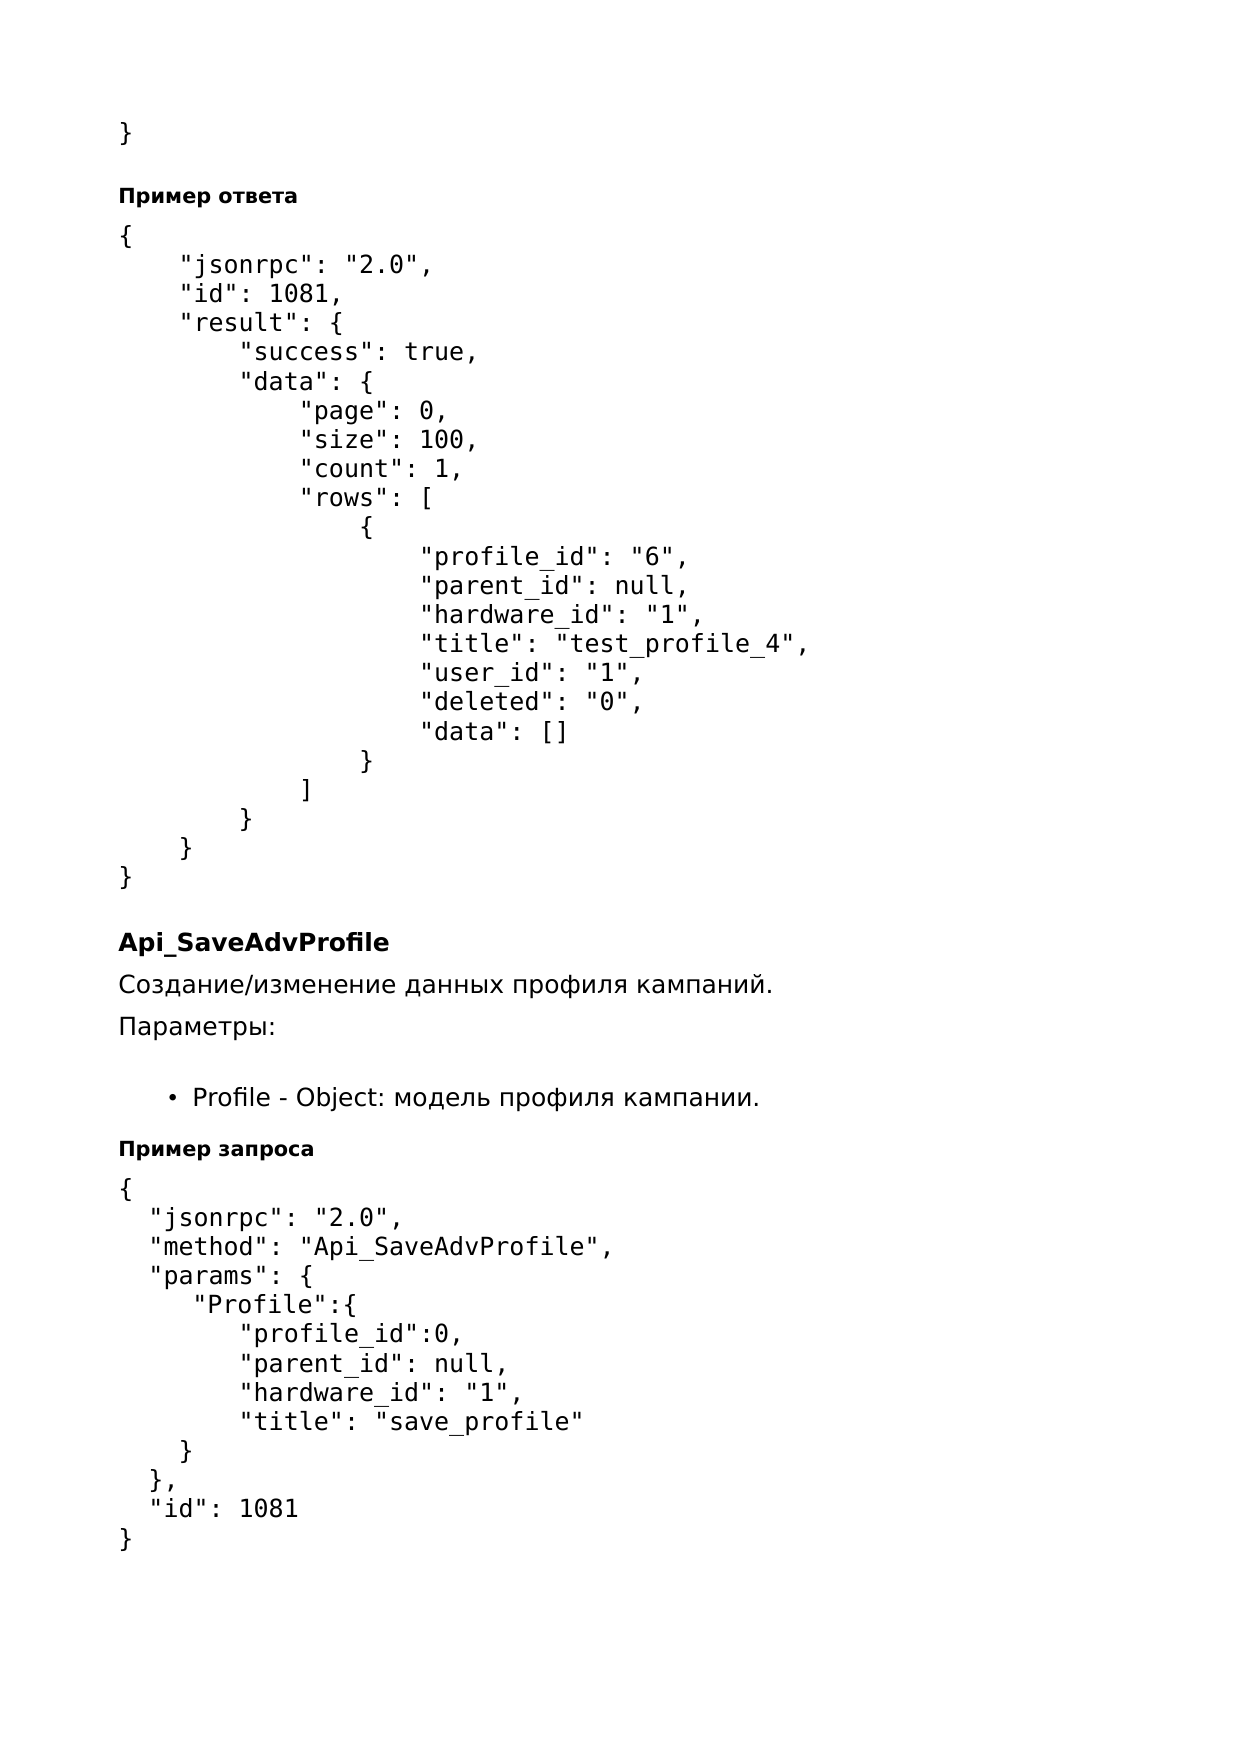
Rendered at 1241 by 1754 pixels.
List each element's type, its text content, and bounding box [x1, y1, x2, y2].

text Параметры: [118, 1012, 1122, 1041]
subtitle Api_SaveAdvProfile [118, 928, 1122, 958]
text Создание/изменение данных профиля кампаний. [118, 970, 1122, 999]
subtitle Пример ответа [118, 184, 1122, 208]
text { "jsonrpc": "2.0", "id": 1081, "result": { "success": true, "data": { "page": 0, "size": 100, "count": 1, "rows": [ { "profile_id": "6", "parent_id": null, "hardware_id": "1", "title": "test_profile_4", "user_id": "1", "deleted": "0", "data": [] } ] } } } [118, 221, 1122, 892]
text } [118, 118, 1122, 147]
list Profile - Object: модель профиля кампании. [177, 1083, 1122, 1112]
subtitle Пример запроса [118, 1137, 1122, 1161]
text { "jsonrpc": "2.0", "method": "Api_SaveAdvProfile", "params": { "Profile":{ "profile_id":0, "parent_id": null, "hardware_id": "1", "title": "save_profile" } }, "id": 1081 } [118, 1174, 1122, 1553]
